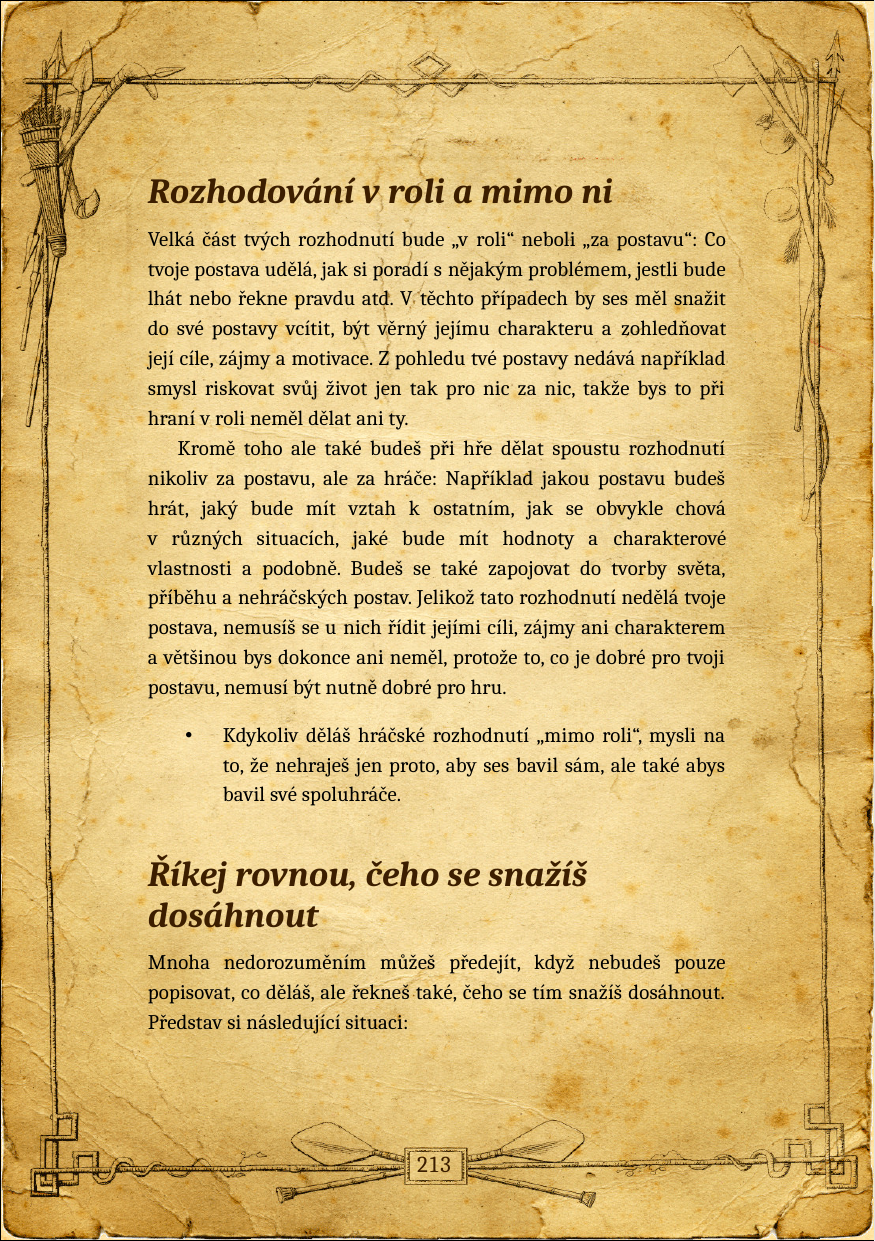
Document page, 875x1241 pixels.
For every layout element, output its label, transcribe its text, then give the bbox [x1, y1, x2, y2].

subtitle Rozhodování v⁠ roli a⁠ mimo ni [148, 172, 726, 212]
text Mnoha nedorozuměním můžeš předejít, když nebudeš pouze popisovat, co děláš, ale řekneš také, čeho se tím snažíš dosáhnout. Představ si následující situaci: [148, 951, 726, 1034]
list Kdykoliv děláš hráčské rozhodnutí „mimo roli“, mysli na to, že nehraješ jen proto, aby ses bavil sám, ale také abys bavil své spoluhráče. [185, 723, 726, 807]
subtitle Říkej rovnou, čeho se snažíš dosáhnout [148, 854, 726, 936]
picture [1, 1, 874, 1240]
text Velká část tvých rozhodnutí bude „v⁠ roli“ neboli „za postavu“: Co tvoje postava udělá, jak si poradí s⁠ nějakým problémem, jestli bude lhát nebo řekne pravdu atd. V⁠ těchto případech by ses měl snažit do své postavy vcítit, být věrný jejímu charakteru a⁠ zohledňovat její cíle, zájmy a⁠ motivace. Z⁠ pohledu tvé postavy nedává například smysl riskovat svůj život jen tak pro nic za nic, takže bys to při hraní v⁠ roli neměl dělat ani ty. Kromě toho ale také budeš při hře dělat spoustu rozhodnutí nikoliv za postavu, ale za hráče: Například jakou postavu budeš hrát, jaký bude mít vztah k⁠ ostatním, jak se obvykle chová v⁠ různých situacích, jaké bude mít hodnoty a⁠ charakterové vlastnosti a⁠ podobně. Budeš se také zapojovat do tvorby světa, příběhu a⁠ nehráčských postav. Jelikož tato rozhodnutí nedělá tvoje postava, nemusíš se u⁠ nich řídit jejími cíli, zájmy ani charakterem a⁠ většinou bys dokonce ani neměl, protože to, co je dobré pro tvoji postavu, nemusí být nutně dobré pro hru. [148, 227, 726, 700]
